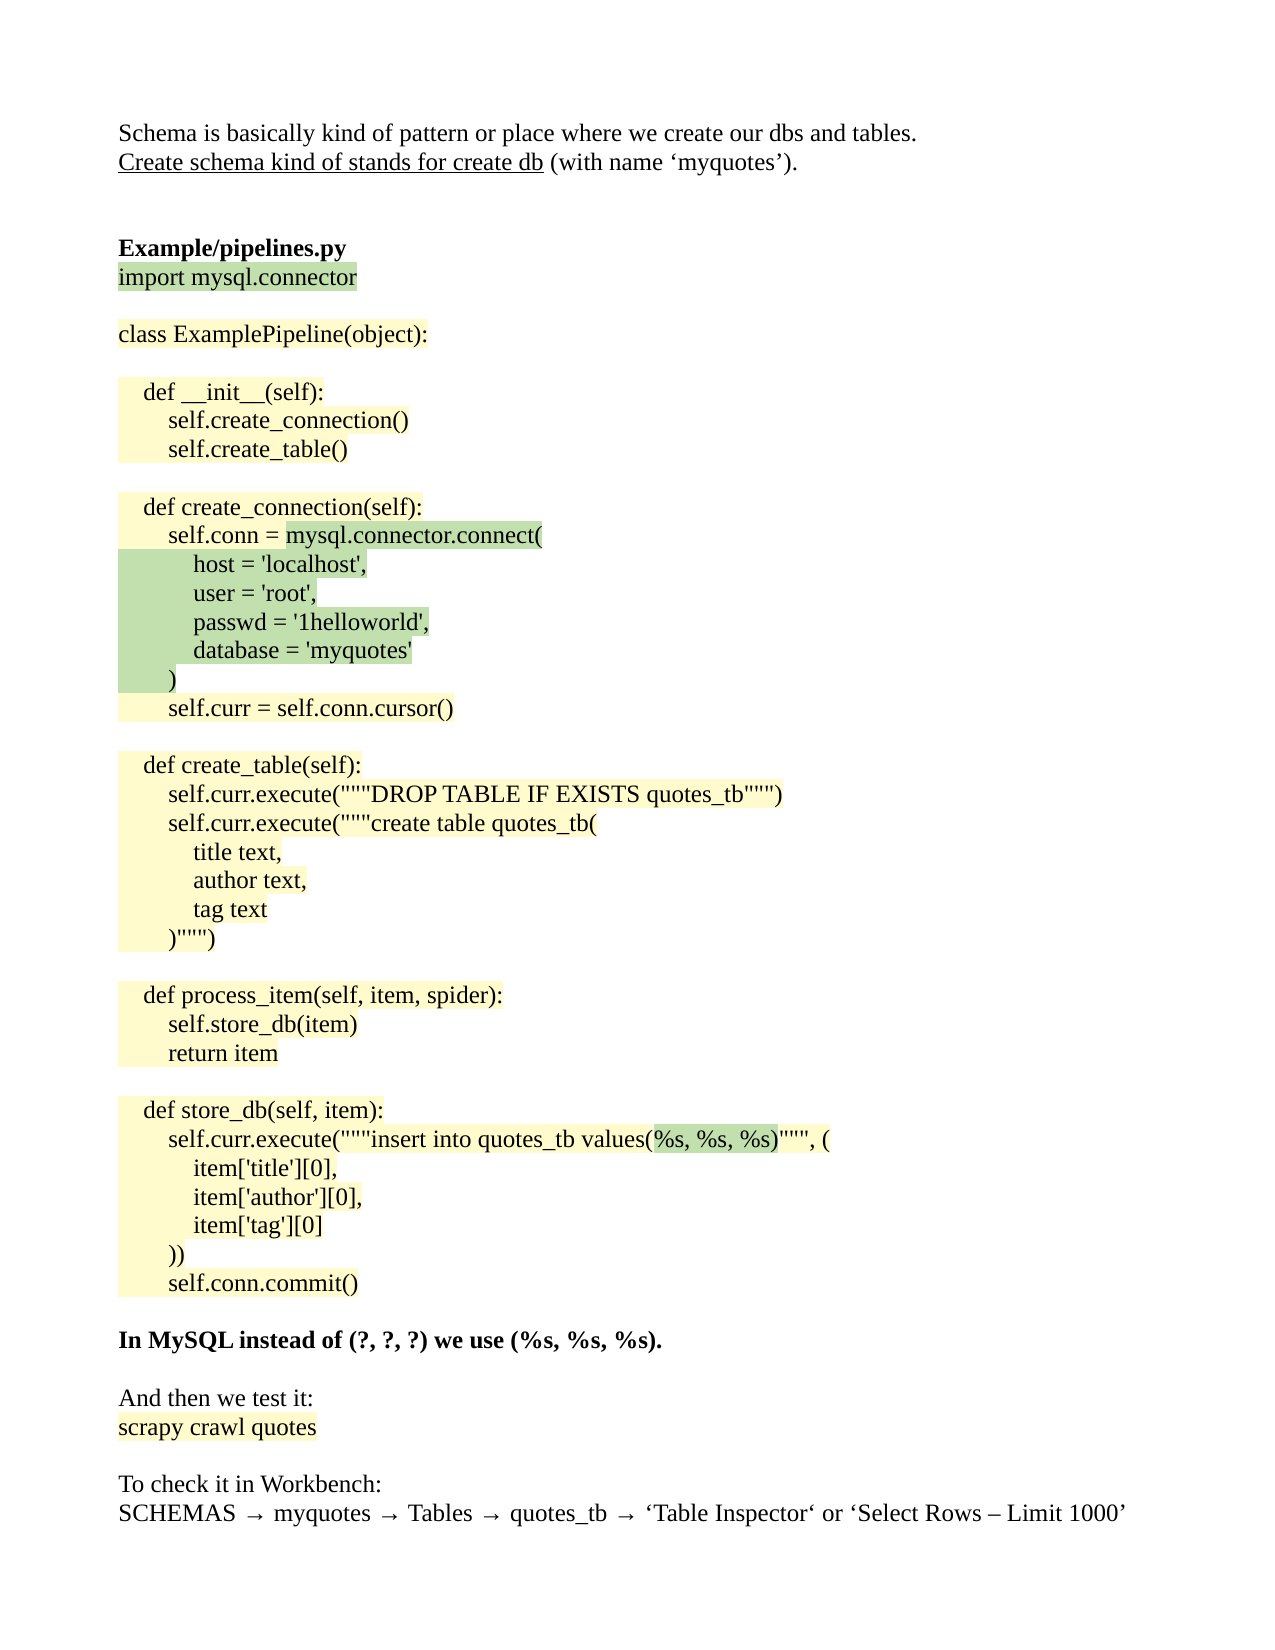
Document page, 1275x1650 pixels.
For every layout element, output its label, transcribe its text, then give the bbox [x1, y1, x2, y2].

text host = 'localhost', [118, 549, 1157, 578]
text )) [118, 1239, 1157, 1268]
text ) [118, 664, 1157, 693]
text In MySQL instead of (?, ?, ?) we use (%s, %s, %s). [118, 1326, 1157, 1354]
text class ExamplePipeline(object): [118, 319, 1157, 348]
text def __init__(self): [118, 377, 1157, 406]
text And then we test it: [118, 1383, 1157, 1412]
text Create schema kind of stands for create db (with name ‘myquotes’). [118, 147, 1157, 176]
text def create_table(self): [118, 751, 1157, 779]
text self.curr.execute("""create table quotes_tb( [118, 808, 1157, 837]
text def process_item(self, item, spider): [118, 981, 1157, 1009]
text def store_db(self, item): [118, 1096, 1157, 1124]
text )""") [118, 923, 1157, 952]
text self.create_table() [118, 434, 1157, 463]
text import mysql.connector [118, 262, 1157, 291]
text self.conn.commit() [118, 1268, 1157, 1297]
text self.curr = self.conn.cursor() [118, 693, 1157, 722]
text tag text [118, 894, 1157, 923]
text item['author'][0], [118, 1182, 1157, 1211]
text return item [118, 1038, 1157, 1067]
text self.create_connection() [118, 406, 1157, 434]
text self.store_db(item) [118, 1009, 1157, 1038]
text SCHEMAS → myquotes → Tables → quotes_tb → ‘Table Inspector‘ or ‘Select Rows – Limit 1000’ [118, 1498, 1157, 1527]
text title text, [118, 837, 1157, 866]
text user = 'root', [118, 578, 1157, 607]
text Schema is basically kind of pattern or place where we create our dbs and tables. [118, 118, 1157, 147]
text Example/pipelines.py [118, 233, 1157, 262]
text def create_connection(self): [118, 492, 1157, 521]
text database = 'myquotes' [118, 636, 1157, 664]
text item['tag'][0] [118, 1211, 1157, 1239]
text To check it in Workbench: [118, 1469, 1157, 1498]
text scrapy crawl quotes [118, 1412, 1157, 1441]
text item['title'][0], [118, 1153, 1157, 1182]
text self.curr.execute("""insert into quotes_tb values(%s, %s, %s)""", ( [118, 1124, 1157, 1153]
text self.curr.execute("""DROP TABLE IF EXISTS quotes_tb""") [118, 779, 1157, 808]
text passwd = '1helloworld', [118, 607, 1157, 636]
text self.conn = mysql.connector.connect( [118, 521, 1157, 549]
text author text, [118, 866, 1157, 894]
